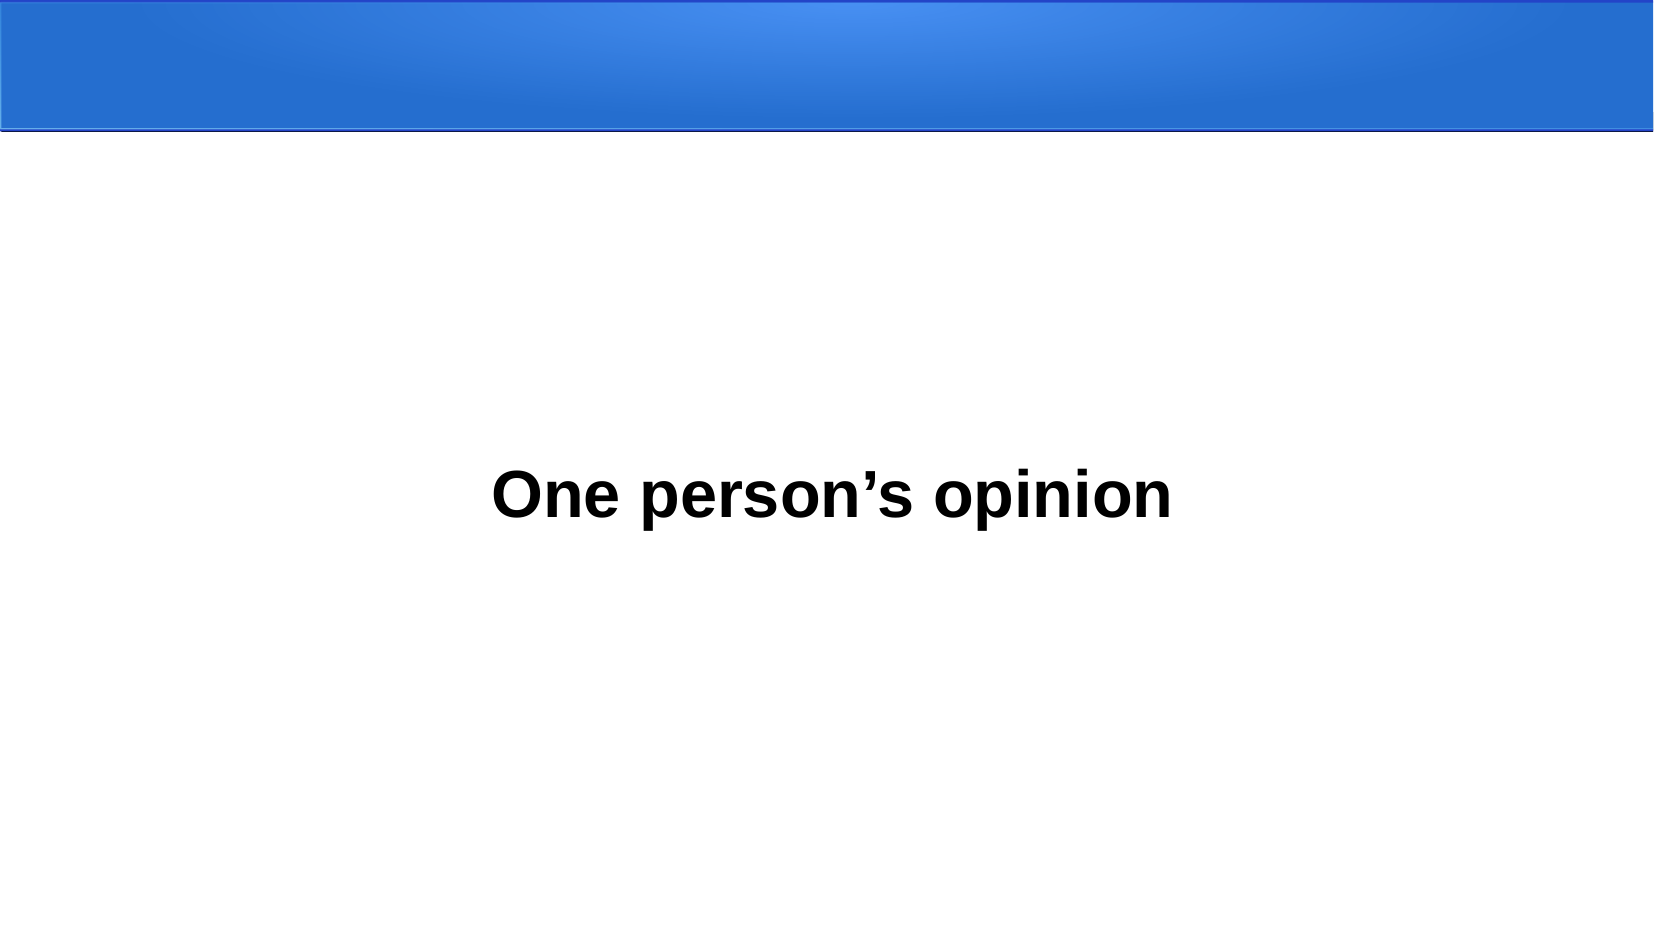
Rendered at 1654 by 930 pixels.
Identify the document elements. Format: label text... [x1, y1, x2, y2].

subtitle One person’s opinion [150, 224, 1516, 764]
